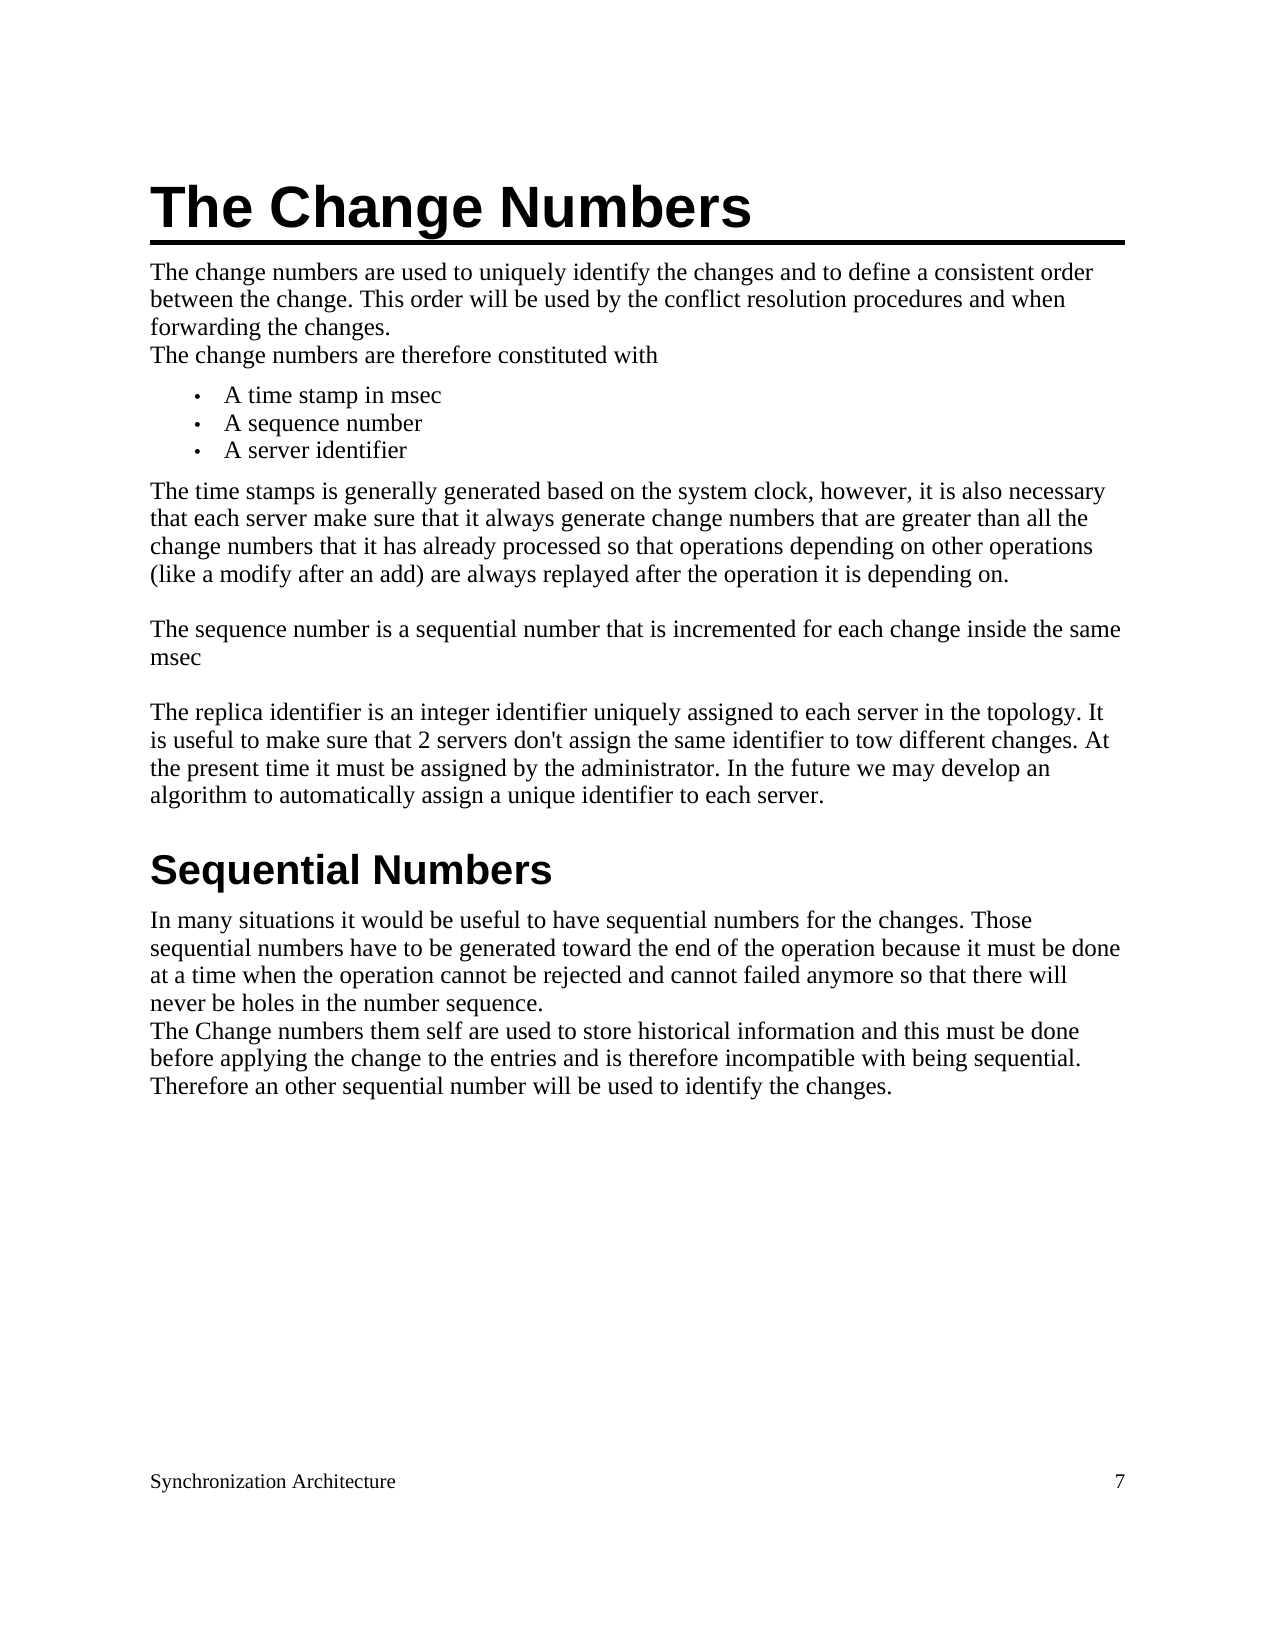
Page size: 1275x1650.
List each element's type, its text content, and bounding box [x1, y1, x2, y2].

subtitle Sequential Numbers [150, 847, 1125, 893]
list A time stamp in msec [194, 381, 1125, 409]
text The time stamps is generally generated based on the system clock, however, it is also necessary that each server make sure that it always generate change numbers that are greater than all the change numbers that it has already processed so that operations depending on other operations (like a modify after an add) are always replayed after the operation it is depending on. The sequence number is a sequential number that is incremented for each change inside the same msec The replica identifier is an integer identifier uniquely assigned to each server in the topology. It is useful to make sure that 2 servers don't assign the same identifier to tow different changes. At the present time it must be assigned by the administrator. In the future we may develop an algorithm to automatically assign a unique identifier to each server. [150, 477, 1125, 809]
text The change numbers are used to uniquely identify the changes and to define a consistent order between the change. This order will be used by the conflict resolution procedures and when forwarding the changes. The change numbers are therefore constituted with [150, 258, 1125, 369]
text In many situations it would be useful to have sequential numbers for the changes. Those sequential numbers have to be generated toward the end of the operation because it must be done at a time when the operation cannot be rejected and cannot failed anymore so that there will never be holes in the number sequence. The Change numbers them self are used to store historical information and this must be done before applying the change to the entries and is therefore incompatible with being sequential. Therefore an other sequential number will be used to identify the changes. [150, 906, 1125, 1100]
subtitle The Change Numbers [150, 175, 1125, 240]
list A sequence number [194, 409, 1125, 437]
list A server identifier [194, 437, 1125, 464]
